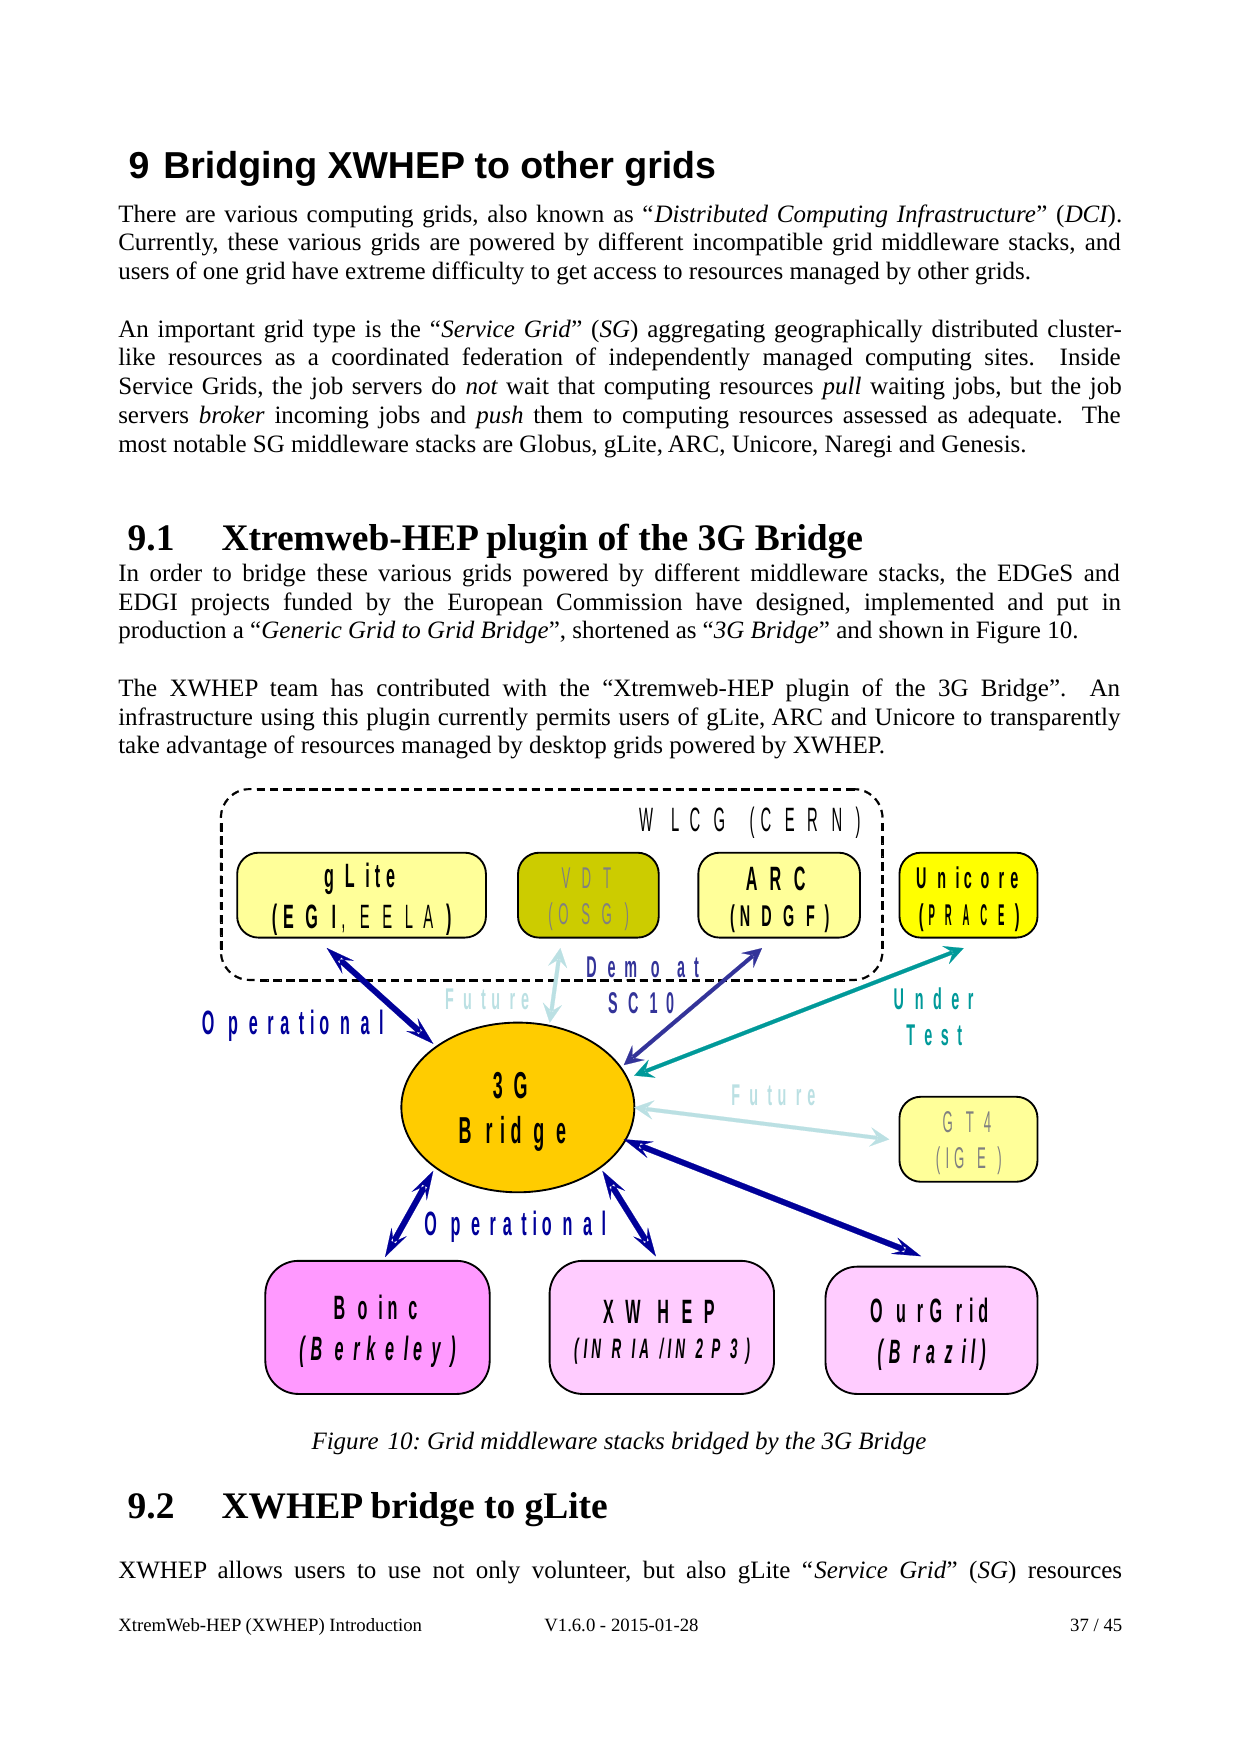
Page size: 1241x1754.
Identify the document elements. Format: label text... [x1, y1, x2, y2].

text The XWHEP team has contributed with the “Xtremweb-HEP plugin of the 3G Bridge”. An infrastructure using this plugin currently permits users of gLite, ARC and Unicore to transparently take advantage of resources managed by desktop grids powered by XWHEP. [118, 673, 1122, 759]
text There are various computing grids, also known as “Distributed Computing Infrastructure” (DCI). Currently, these various grids are powered by different incompatible grid middleware stacks, and users of one grid have extreme difficulty to get access to resources managed by other grids. [118, 199, 1122, 285]
text An important grid type is the “Service Grid” (SG) aggregating geographically distributed cluster-like resources as a coordinated federation of independently managed computing sites. Inside Service Grids, the job servers do not wait that computing resources pull waiting jobs, but the job servers broker incoming jobs and push them to computing resources assessed as adequate. The most notable SG middleware stacks are Globus, gLite, ARC, Unicore, Naregi and Genesis. [118, 314, 1122, 457]
text XWHEP allows users to use not only volunteer, but also gLite “Service Grid” (SG) resources [118, 1555, 1122, 1584]
subtitle Bridging XWHEP to other grids [118, 143, 1122, 186]
text In order to bridge these various grids powered by different middleware stacks, the EDGeS and EDGI projects funded by the European Commission have designed, implemented and put in production a “Generic Grid to Grid Bridge”, shortened as “3G Bridge” and shown in Figure 10. [118, 558, 1122, 644]
subtitle Xtremweb-HEP plugin of the 3G Bridge [118, 515, 1122, 558]
subtitle XWHEP bridge to gLite [118, 1483, 1122, 1526]
text Figure 10: Grid middleware stacks bridged by the 3G Bridge [118, 1426, 1122, 1454]
